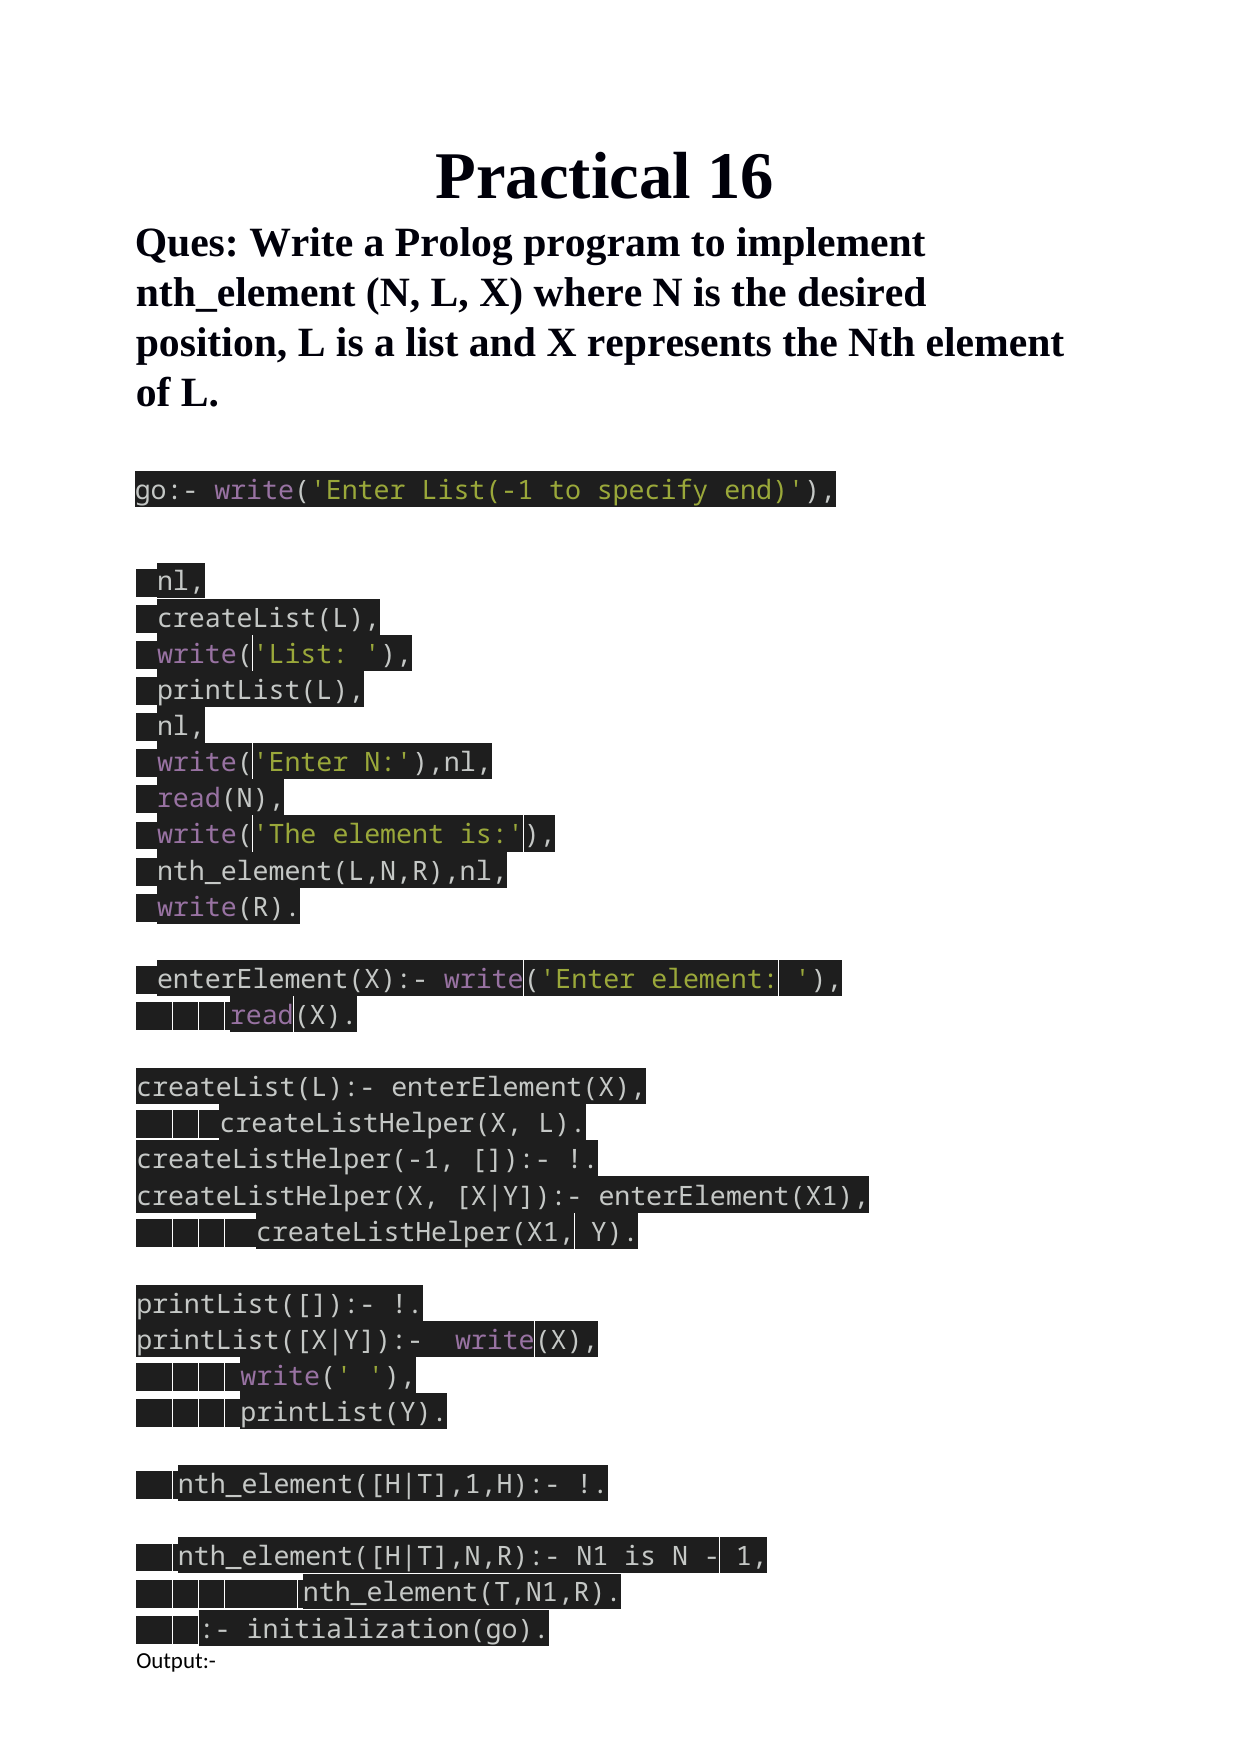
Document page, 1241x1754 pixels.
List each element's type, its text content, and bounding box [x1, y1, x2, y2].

text read(N), [136, 779, 1088, 815]
text printList(L), [136, 671, 1088, 707]
text nl, [136, 707, 1088, 743]
text nth_element(T,N1,R). [136, 1573, 1088, 1609]
text write('The element is:'), [136, 815, 1088, 852]
text go:- write('Enter List(-1 to specify end)'), [134, 471, 1088, 507]
text :- initialization(go). [136, 1609, 1088, 1646]
text write('Enter N:'),nl, [136, 743, 1088, 779]
text nth_element([H|T],N,R):- N1 is N - 1, [136, 1537, 1088, 1573]
text enterElement(X):- write('Enter element: '), [136, 960, 1088, 996]
text createListHelper(-1, []):- !. [136, 1140, 1088, 1176]
text createListHelper(X, L). [136, 1104, 1088, 1140]
text createListHelper(X, [X|Y]):- enterElement(X1), [136, 1176, 1088, 1213]
text write('List: '), [136, 635, 1088, 671]
text nth_element([H|T],1,H):- !. [136, 1465, 1088, 1501]
text printList([X|Y]):- write(X), [136, 1321, 1088, 1357]
text nth_element(L,N,R),nl, [136, 852, 1088, 888]
text Output:- [136, 1646, 1088, 1674]
text read(X). [136, 996, 1088, 1032]
text printList(Y). [136, 1393, 1088, 1429]
text printList([]):- !. [136, 1285, 1088, 1321]
text nl, [136, 562, 1088, 598]
text createListHelper(X1, Y). [136, 1213, 1088, 1249]
text write(' '), [136, 1357, 1088, 1393]
text createList(L), [136, 598, 1088, 635]
text write(R). [136, 888, 1088, 924]
text createList(L):- enterElement(X), [136, 1068, 1088, 1104]
text Ques: Write a Prolog program to implement nth_element (N, L, X) where N is the desired position, L is a list and X represents the Nth element of L. [134, 218, 1088, 415]
subtitle Practical 16 [136, 136, 1074, 212]
